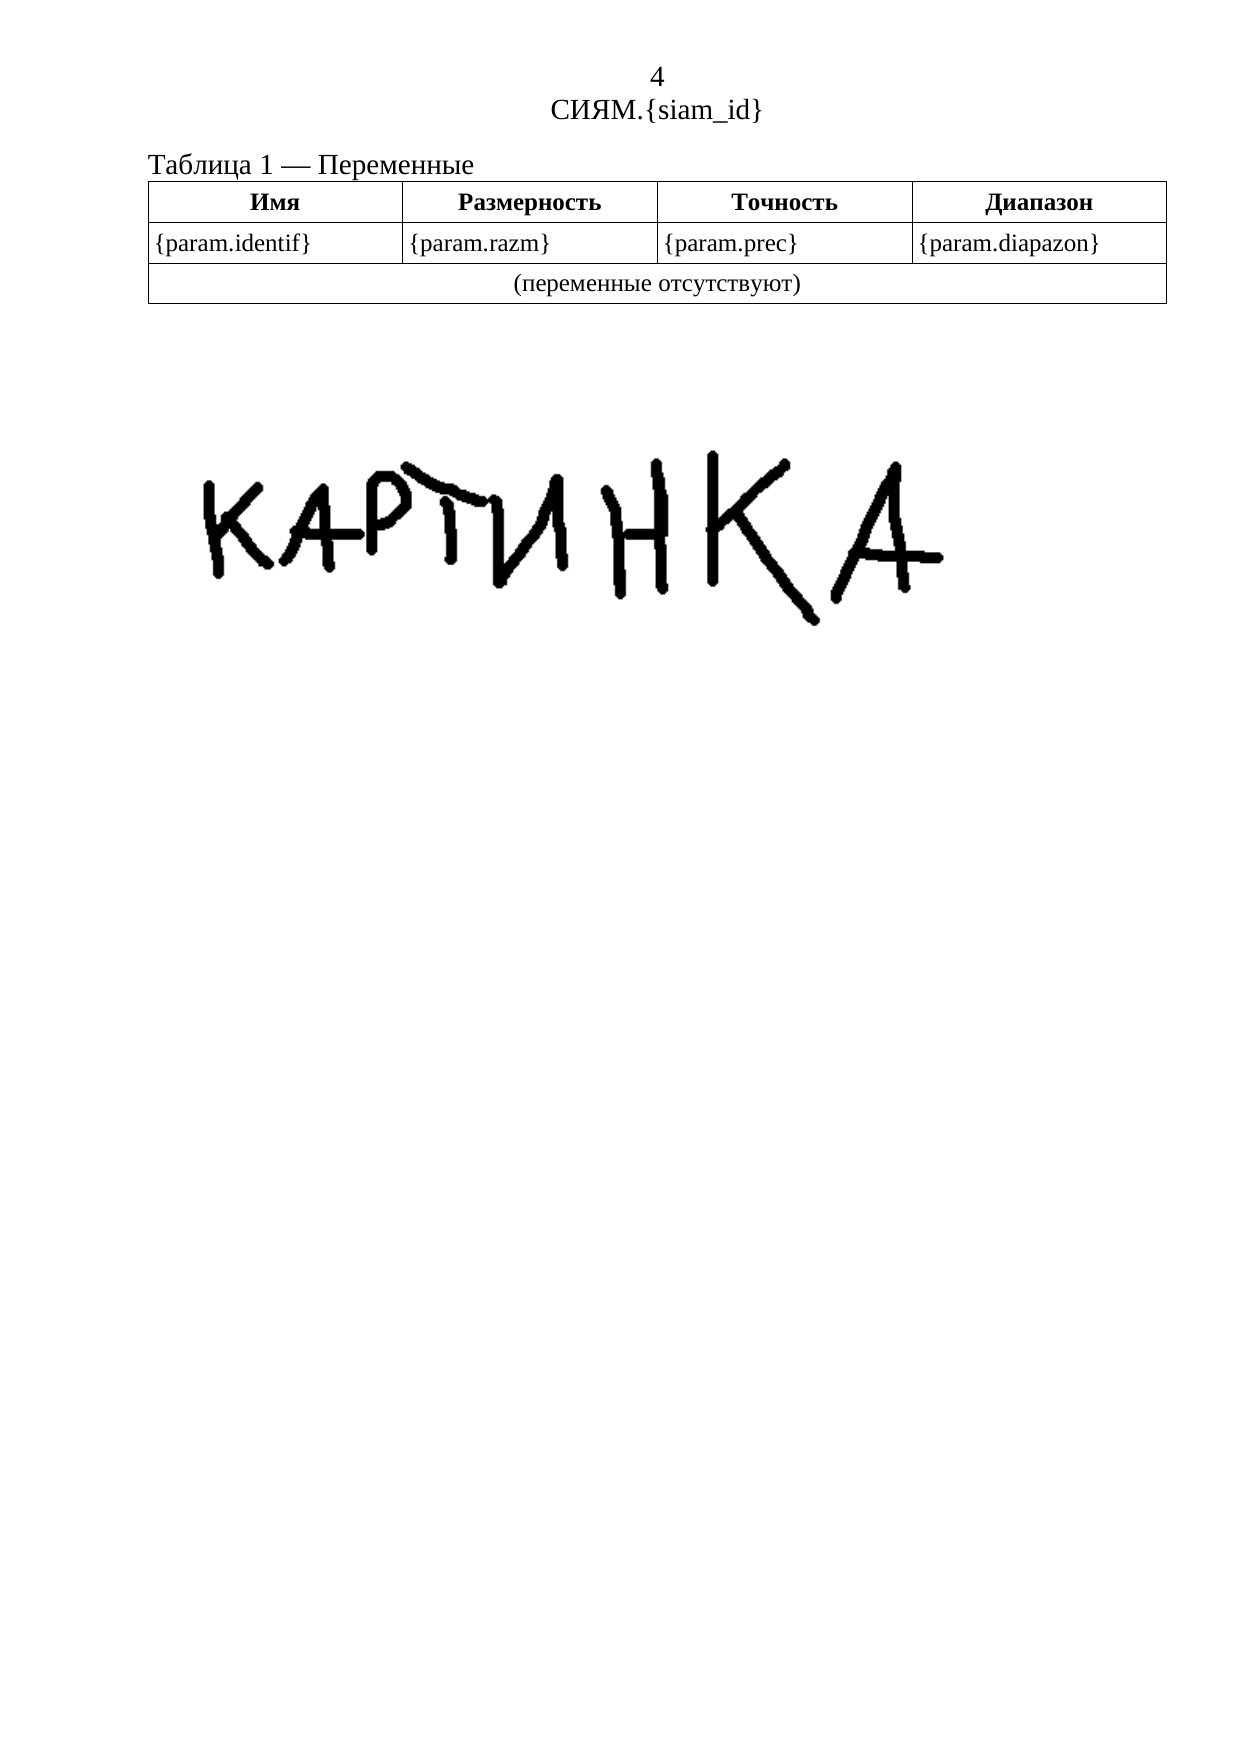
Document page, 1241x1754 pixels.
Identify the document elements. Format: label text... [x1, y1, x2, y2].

table_cell {param.razm} [403, 223, 657, 262]
table_cell {param.prec} [658, 223, 912, 262]
picture [157, 332, 1158, 1133]
table_header Имя [149, 182, 402, 222]
table_header Диапазон [913, 182, 1166, 222]
text Таблица 1 ­— Переменные [148, 148, 1166, 181]
table_header Размерность [403, 182, 657, 222]
table_header Точность [658, 182, 912, 222]
table_cell (переменные отсутствуют) [149, 264, 1166, 303]
table_cell {param.diapazon} [913, 223, 1166, 262]
table_cell {param.identif} [149, 223, 402, 262]
